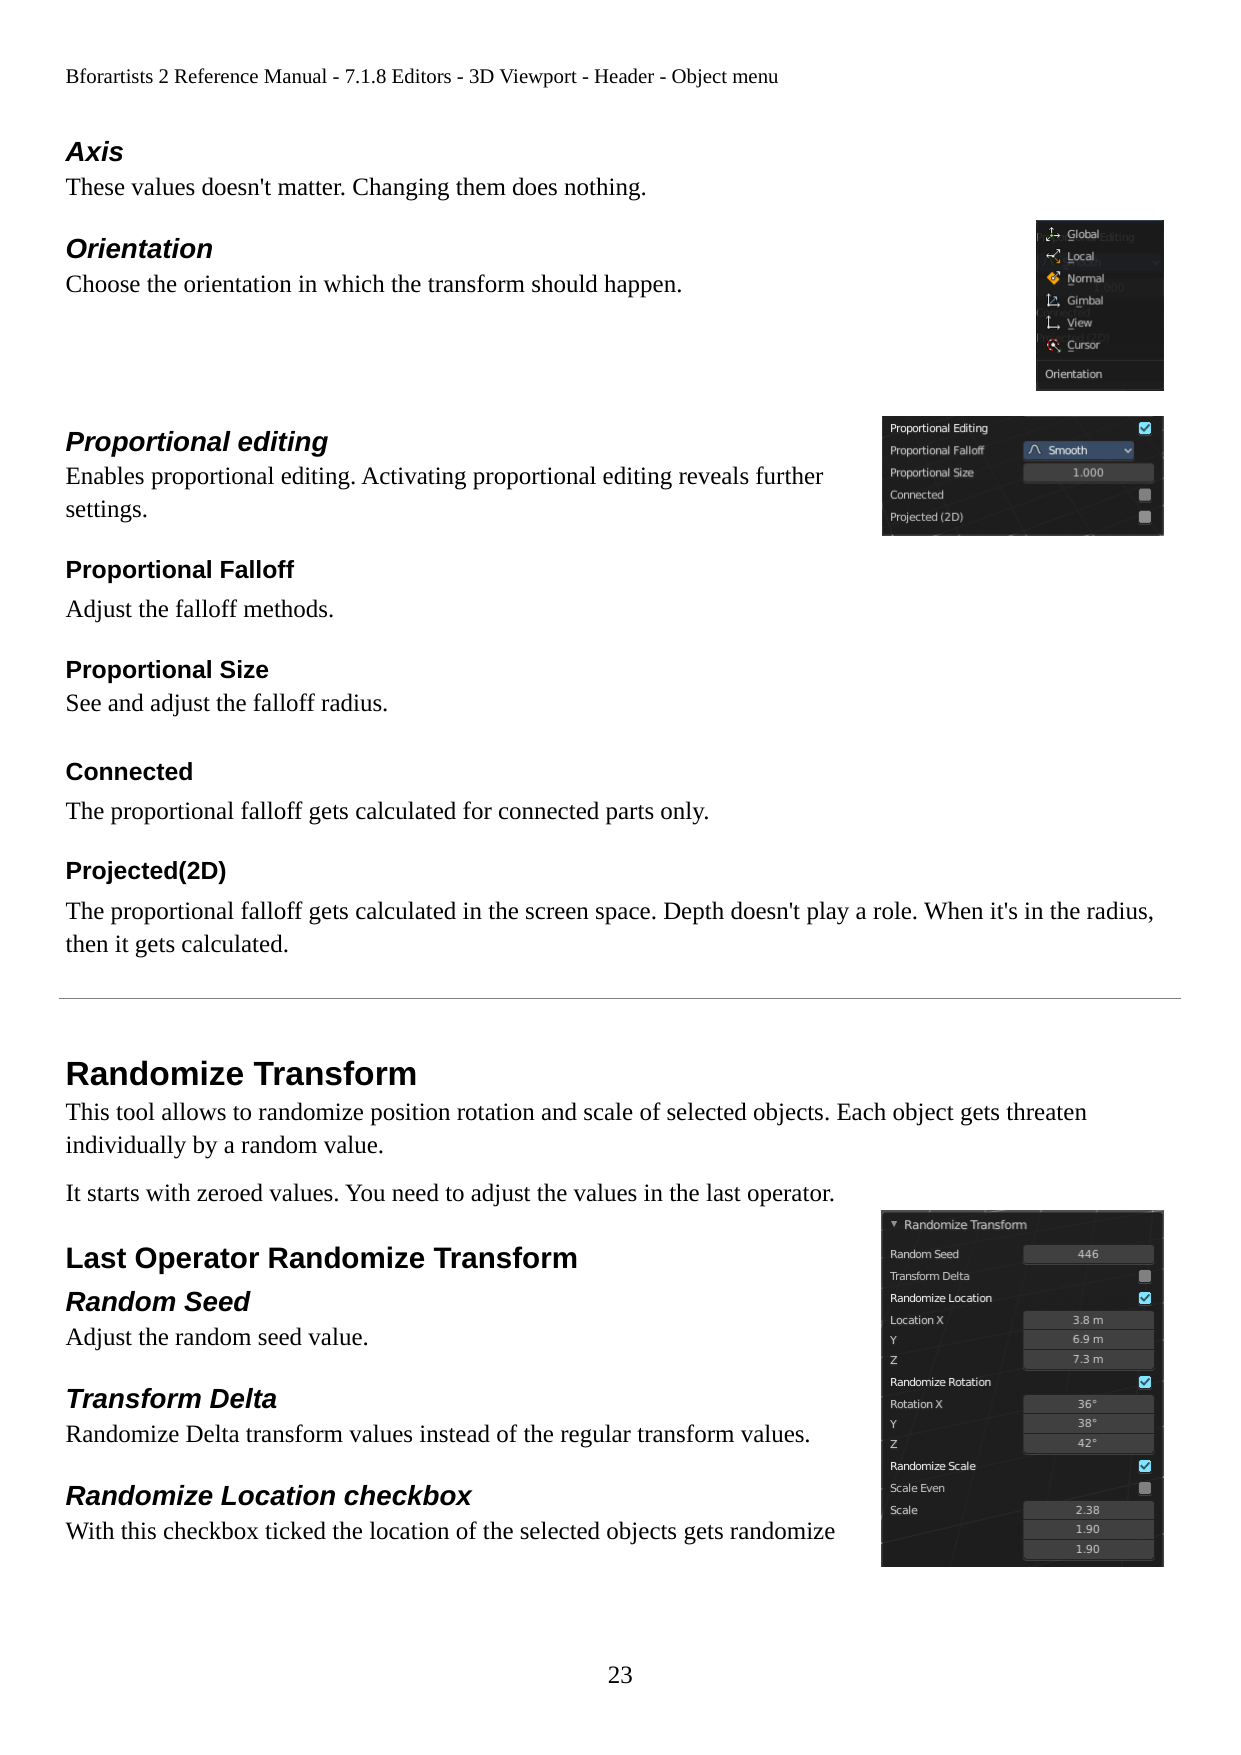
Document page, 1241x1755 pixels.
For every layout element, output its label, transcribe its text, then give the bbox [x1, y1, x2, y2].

text Adjust the falloff methods. [59, 589, 1181, 623]
text The proportional falloff gets calculated in the screen space. Depth doesn't play a role. When it's in the radius, then it gets calculated. [59, 891, 1181, 964]
subtitle Random Seed [59, 1281, 881, 1317]
text The proportional falloff gets calculated for connected parts only. [59, 791, 1181, 825]
subtitle Proportional Falloff [59, 549, 1181, 583]
subtitle Connected [59, 751, 1181, 785]
subtitle Transform Delta [59, 1377, 881, 1414]
subtitle Randomize Transform [59, 1048, 1181, 1092]
subtitle Proportional Size [59, 649, 1181, 683]
text These values doesn't matter. Changing them does nothing. [59, 167, 1181, 201]
subtitle Orientation [59, 227, 1036, 264]
picture [882, 416, 1164, 536]
subtitle Randomize Location checkbox [59, 1474, 881, 1511]
subtitle [1164, 419, 1181, 456]
text Enables proportional editing. Activating proportional editing reveals further settings. [59, 456, 882, 523]
text See and adjust the falloff radius. [59, 683, 1181, 717]
text This tool allows to randomize position rotation and scale of selected objects. Each object gets threaten individually by a random value. [59, 1092, 1181, 1159]
subtitle [1164, 1377, 1181, 1414]
subtitle [1164, 1235, 1181, 1274]
subtitle Proportional editing [59, 419, 882, 456]
picture [1036, 220, 1164, 391]
subtitle [1164, 1474, 1181, 1511]
subtitle Last Operator Randomize Transform [59, 1235, 881, 1274]
text With this checkbox ticked the location of the selected objects gets randomize [59, 1511, 881, 1551]
text Adjust the random seed value. [59, 1317, 881, 1351]
text It starts with zeroed values. You need to adjust the values in the last operator. [59, 1173, 1181, 1207]
picture [881, 1210, 1164, 1567]
subtitle Projected(2D) [59, 851, 1181, 885]
subtitle [1164, 1281, 1181, 1317]
subtitle [1164, 227, 1181, 264]
subtitle Axis [59, 130, 1181, 167]
text Randomize Delta transform values instead of the regular transform values. [59, 1414, 881, 1448]
text Choose the orientation in which the transform should happen. [59, 264, 1036, 298]
